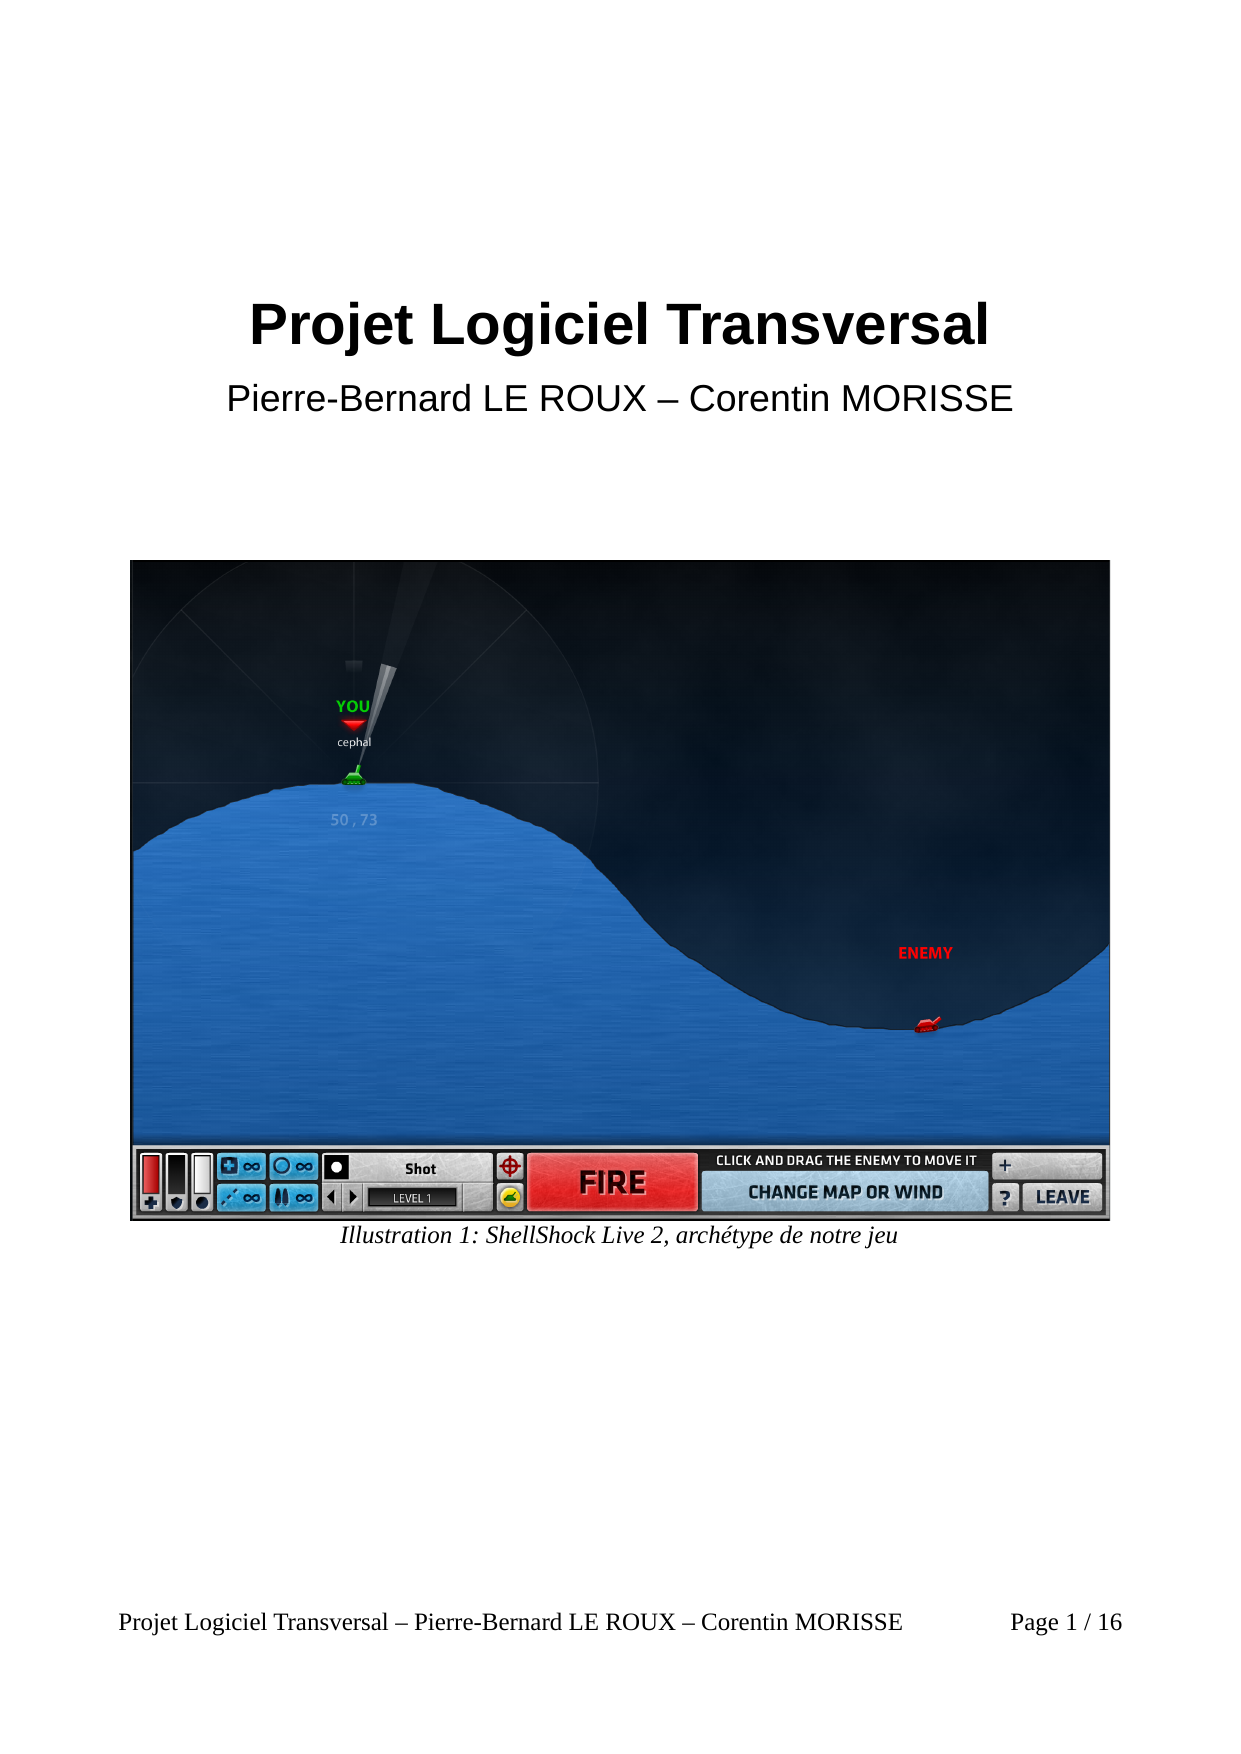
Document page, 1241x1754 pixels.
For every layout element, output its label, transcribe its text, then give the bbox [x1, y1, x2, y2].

text Illustration 1: ShellShock Live 2, archétype de notre jeu [130, 1221, 1110, 1249]
title Projet Logiciel Transversal [118, 290, 1122, 357]
picture [130, 560, 1111, 1221]
subtitle Pierre-Bernard LE ROUX – Corentin MORISSE [118, 376, 1122, 419]
